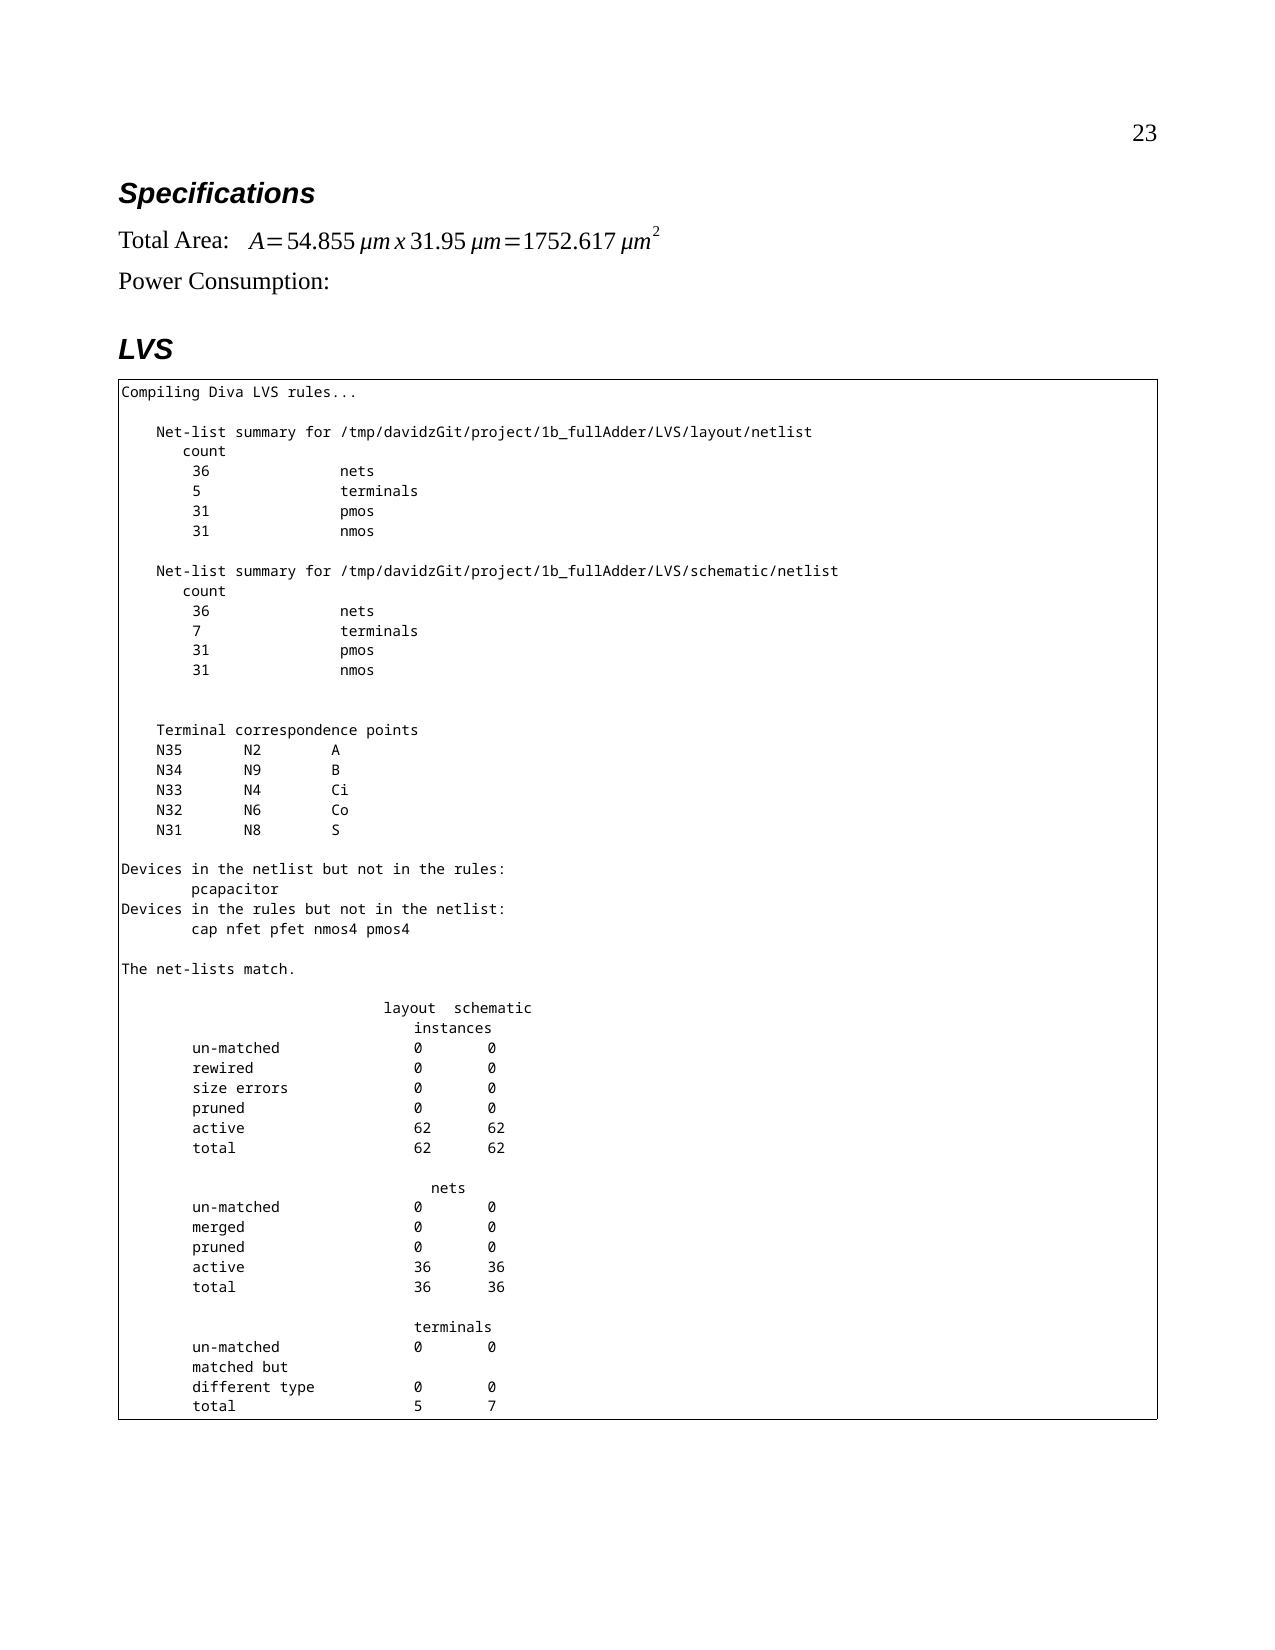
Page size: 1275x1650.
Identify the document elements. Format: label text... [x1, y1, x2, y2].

text Devices in the netlist but not in the rules: [119, 856, 1157, 876]
text 31 nmos [119, 657, 1157, 680]
text size errors 0 0 [119, 1075, 1157, 1095]
text 31 nmos [119, 518, 1157, 541]
text The net-lists match. [119, 955, 1157, 978]
text pcapacitor [119, 876, 1157, 896]
text Total Area: [118, 222, 1157, 254]
text active 62 62 [119, 1114, 1157, 1134]
text pruned 0 0 [119, 1095, 1157, 1114]
text instances [119, 1015, 1157, 1035]
text 31 pmos [119, 637, 1157, 657]
text merged 0 0 [119, 1214, 1157, 1234]
text nets [119, 1174, 1157, 1194]
subtitle LVS [118, 332, 1157, 366]
text pruned 0 0 [119, 1234, 1157, 1254]
text total 62 62 [119, 1134, 1157, 1157]
text N33 N4 Ci [119, 776, 1157, 796]
text Net-list summary for /tmp/davidzGit/project/1b_fullAdder/LVS/schematic/netlist [119, 557, 1157, 577]
text total 36 36 [119, 1274, 1157, 1297]
text matched but [119, 1353, 1157, 1373]
text 36 nets [119, 597, 1157, 617]
text terminals [119, 1313, 1157, 1333]
subtitle Specifications [118, 176, 1157, 210]
text N35 N2 A [119, 737, 1157, 756]
text un-matched 0 0 [119, 1194, 1157, 1214]
text un-matched 0 0 [119, 1333, 1157, 1353]
text different type 0 0 [119, 1373, 1157, 1393]
text N34 N9 B [119, 756, 1157, 776]
text rewired 0 0 [119, 1055, 1157, 1075]
text N31 N8 S [119, 816, 1157, 839]
text cap nfet pfet nmos4 pmos4 [119, 916, 1157, 939]
text Net-list summary for /tmp/davidzGit/project/1b_fullAdder/LVS/layout/netlist [119, 418, 1157, 438]
text count [119, 577, 1157, 597]
text active 36 36 [119, 1254, 1157, 1274]
text Power Consumption: [118, 266, 1157, 295]
text total 5 7 [119, 1393, 1157, 1419]
text Devices in the rules but not in the netlist: [119, 896, 1157, 916]
text N32 N6 Co [119, 796, 1157, 816]
text layout schematic [119, 995, 1157, 1015]
text 5 terminals [119, 478, 1157, 498]
text Terminal correspondence points [119, 717, 1157, 737]
text 7 terminals [119, 617, 1157, 637]
text un-matched 0 0 [119, 1035, 1157, 1055]
text count [119, 438, 1157, 458]
text Compiling Diva LVS rules... [119, 380, 1157, 401]
text 36 nets [119, 458, 1157, 478]
text 31 pmos [119, 498, 1157, 518]
